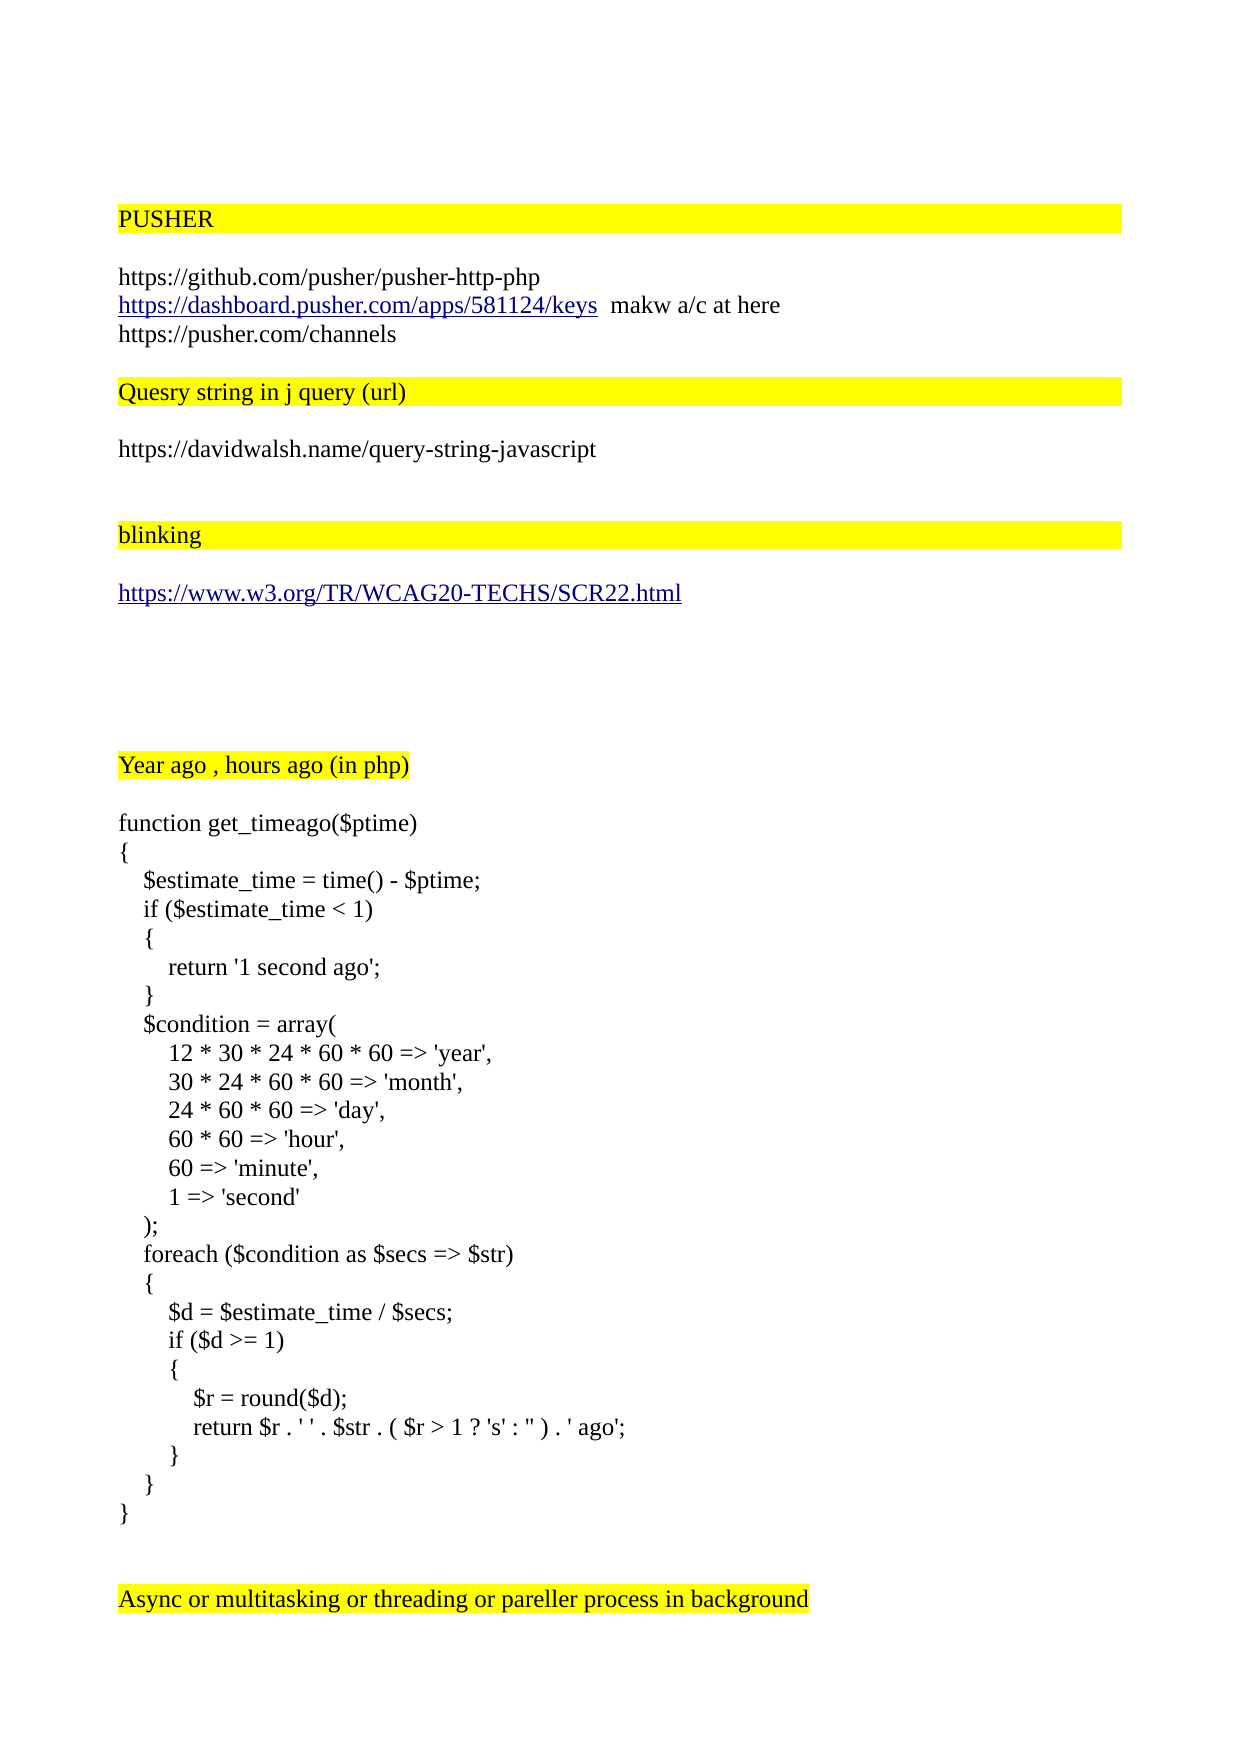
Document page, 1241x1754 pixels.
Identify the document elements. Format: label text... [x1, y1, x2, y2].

text $estimate_time = time() - $ptime; [118, 866, 1122, 894]
text function get_timeago($ptime) [118, 808, 1122, 837]
text Async or multitasking or threading or pareller process in background [118, 1584, 1122, 1613]
text $condition = array( [118, 1009, 1122, 1038]
text foreach ($condition as $secs => $str) [118, 1239, 1122, 1268]
text } [118, 1498, 1122, 1527]
text https://www.w3.org/TR/WCAG20-TECHS/SCR22.html [118, 578, 1122, 607]
text Year ago , hours ago (in php) [118, 751, 1122, 779]
text $r = round($d); [118, 1383, 1122, 1412]
text } [118, 981, 1122, 1009]
text { [118, 1268, 1122, 1297]
text 60 * 60 => 'hour', [118, 1124, 1122, 1153]
text $d = $estimate_time / $secs; [118, 1297, 1122, 1326]
text if ($estimate_time < 1) [118, 894, 1122, 923]
text https://dashboard.pusher.com/apps/581124/keys makw a/c at here [118, 291, 1122, 319]
text PUSHER [118, 204, 1122, 233]
text } [118, 1441, 1122, 1469]
text https://davidwalsh.name/query-string-javascript [118, 434, 1122, 463]
text 12 * 30 * 24 * 60 * 60 => 'year', [118, 1038, 1122, 1067]
text 24 * 60 * 60 => 'day', [118, 1096, 1122, 1124]
text https://pusher.com/channels [118, 319, 1122, 348]
text { [118, 923, 1122, 952]
text https://github.com/pusher/pusher-http-php [118, 262, 1122, 291]
text return '1 second ago'; [118, 952, 1122, 981]
text 60 => 'minute', [118, 1153, 1122, 1182]
text blinking [118, 521, 1122, 549]
text { [118, 1354, 1122, 1383]
text if ($d >= 1) [118, 1326, 1122, 1354]
text 30 * 24 * 60 * 60 => 'month', [118, 1067, 1122, 1096]
text Quesry string in j query (url) [118, 377, 1122, 406]
text ); [118, 1211, 1122, 1239]
text { [118, 837, 1122, 866]
text return $r . ' ' . $str . ( $r > 1 ? 's' : '' ) . ' ago'; [118, 1412, 1122, 1441]
text } [118, 1469, 1122, 1498]
text 1 => 'second' [118, 1182, 1122, 1211]
